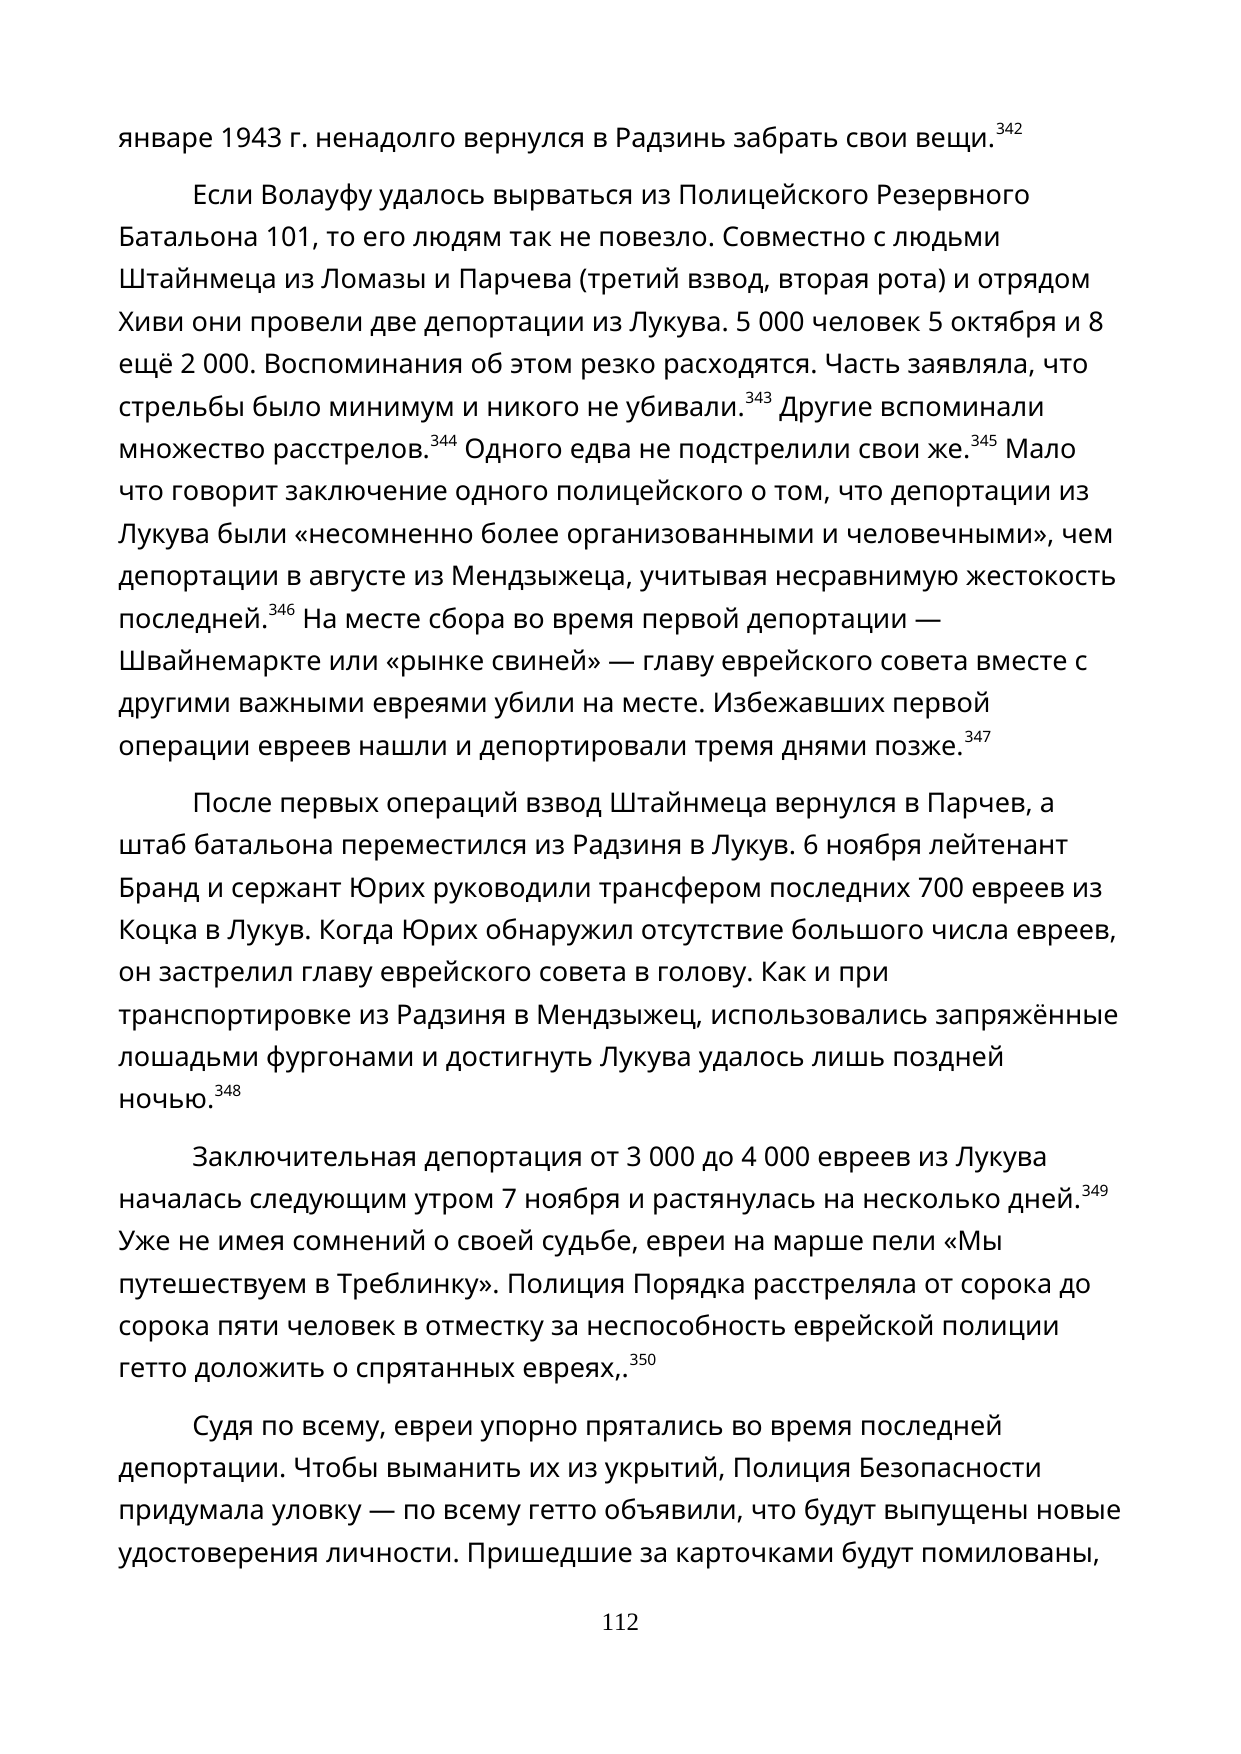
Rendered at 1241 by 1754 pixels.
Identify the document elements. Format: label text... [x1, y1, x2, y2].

text Если Волауфу удалось вырваться из Полицейского Резервного Батальона 101, то его людям так не повезло. Совместно с людьми Штайнмеца из Ломазы и Парчева (третий взвод, вторая рота) и отрядом Хиви они провели две депортации из Лукува. 5 000 человек 5 октября и 8 ещё 2 000. Воспоминания об этом резко расходятся. Часть заявляла, что стрельбы было минимум и никого не убивали. Другие вспоминали множество расстрелов. Одного едва не подстрелили свои же. Мало что говорит заключение одного полицейского о том, что депортации из Лукува были «несомненно более организованными и человечными», чем депортации в августе из Мендзыжеца, учитывая несравнимую жестокость последней. На месте сбора во время первой депортации — Швайнемаркте или «рынке свиней» — главу еврейского совета вместе с другими важными евреями убили на месте. Избежавших первой операции евреев нашли и депортировали тремя днями позже. [118, 175, 1122, 763]
text Заключительная депортация от 3 000 до 4 000 евреев из Лукува началась следующим утром 7 ноября и растянулась на несколько дней. Уже не имея сомнений о своей судьбе, евреи на марше пели «Мы путешествуем в Треблинку». Полиция Порядка расстреляла от сорока до сорока пяти человек в отместку за неспособность еврейской полиции гетто доложить о спрятанных евреях,. [118, 1137, 1122, 1386]
text январе 1943 г. ненадолго вернулся в Радзинь забрать свои вещи. [118, 118, 1122, 155]
text После первых операций взвод Штайнмеца вернулся в Парчев, а штаб батальона переместился из Радзиня в Лукув. 6 ноября лейтенант Бранд и сержант Юрих руководили трансфером последних 700 евреев из Коцка в Лукув. Когда Юрих обнаружил отсутствие большого числа евреев, он застрелил главу еврейского совета в голову. Как и при транспортировке из Радзиня в Мендзыжец, использовались запряжённые лошадьми фургонами и достигнуть Лукува удалось лишь поздней ночью. [118, 783, 1122, 1117]
text Судя по всему, евреи упорно прятались во время последней депортации. Чтобы выманить их из укрытий, Полиция Безопасности придумала уловку — по всему гетто объявили, что будут выпущены новые удостоверения личности. Пришедшие за карточками будут помилованы, [118, 1406, 1122, 1570]
